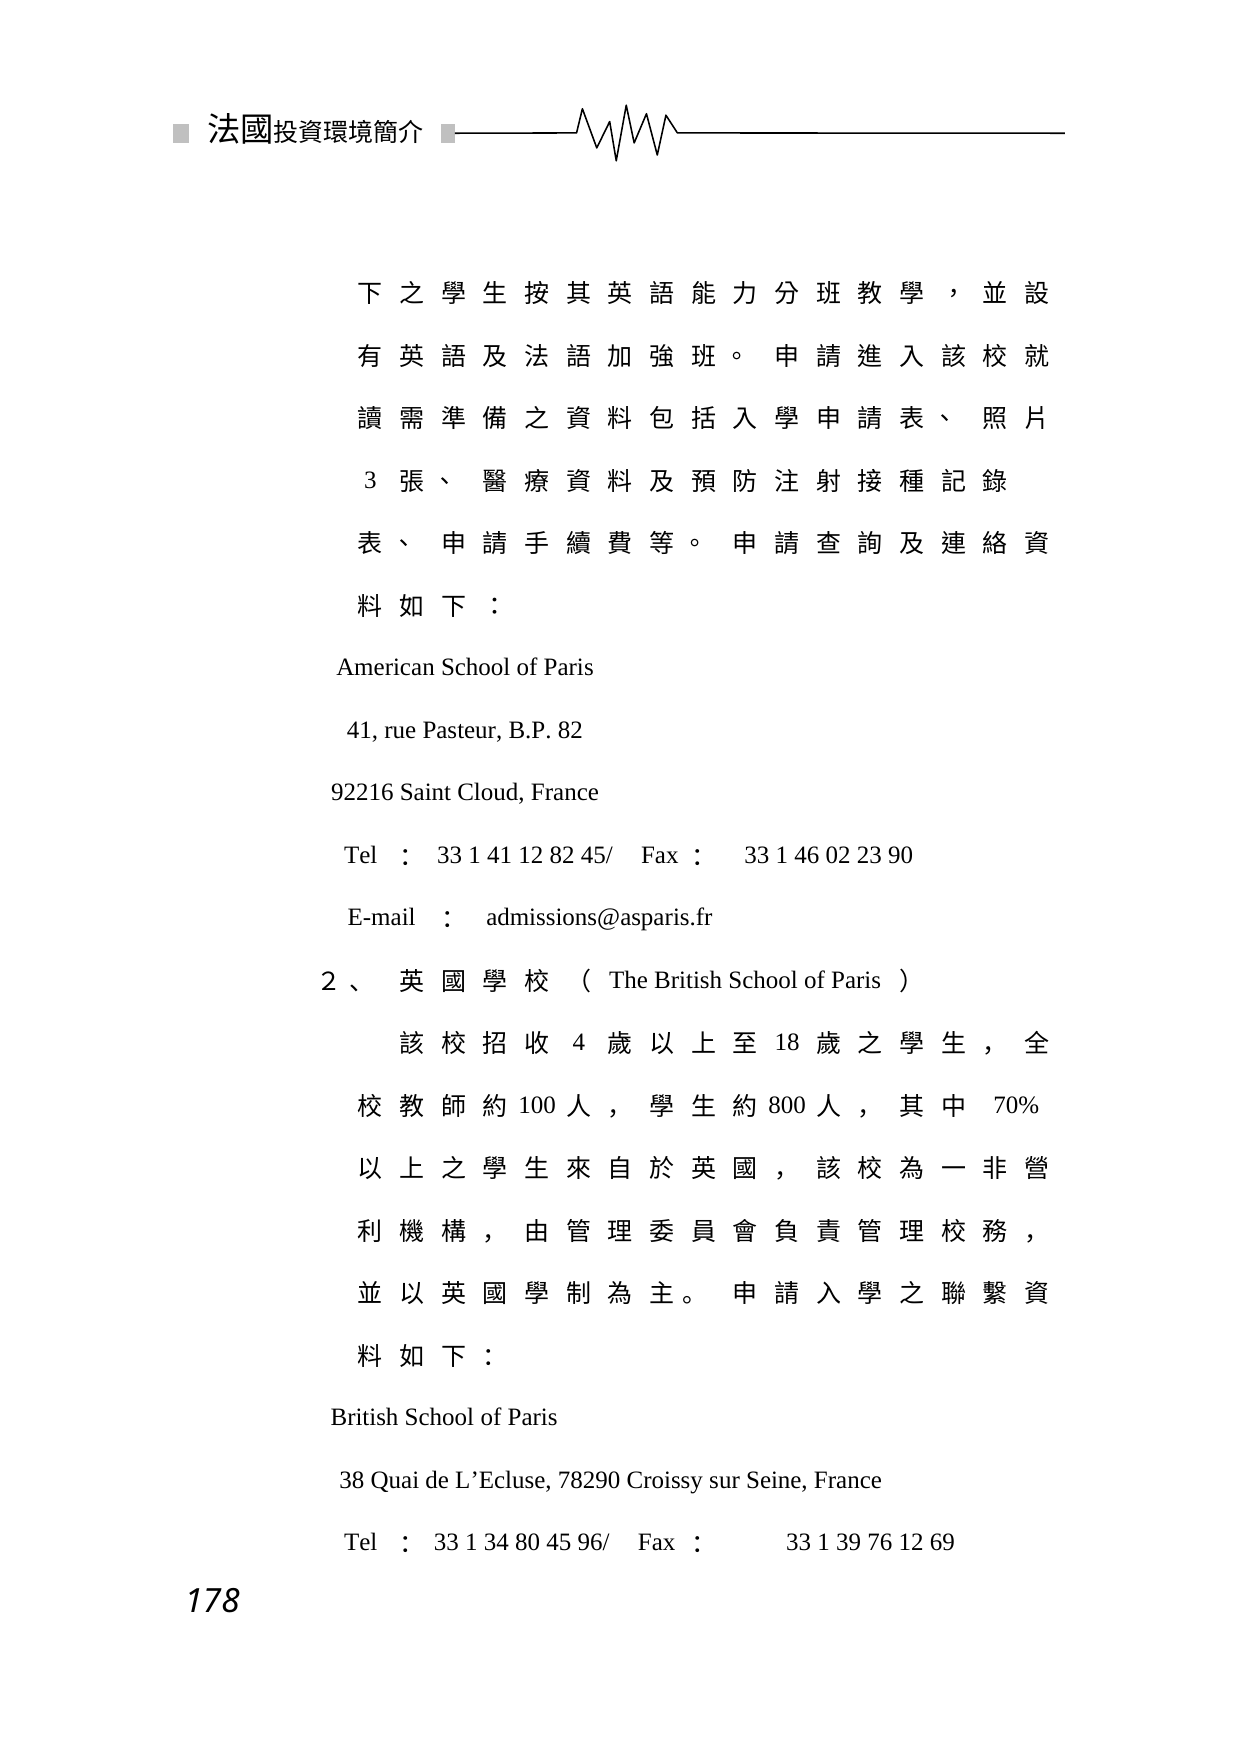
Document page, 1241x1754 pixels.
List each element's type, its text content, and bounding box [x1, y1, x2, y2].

text ２、英國學校（The British School of Paris） [281, 938, 1058, 1000]
text 92216 Saint Cloud, France [281, 750, 1058, 813]
text British School of Paris [281, 1375, 1058, 1438]
text Tel：33 1 34 80 45 96/ Fax ： 33 1 39 76 12 69 [281, 1500, 1058, 1563]
text American School of Paris [281, 625, 1058, 688]
text Tel：33 1 41 12 82 45/ Fax：33 1 46 02 23 90 [281, 813, 1058, 875]
text 下之學生按其英語能力分班教學，並設有英語及法語加強班。申請進入該校就讀需準備之資料包括入學申請表、照片3張、醫療資料及預防注射接種記錄表、申請手續費等。申請查詢及連絡資料如下： [330, 250, 1058, 625]
text E-mail：admissions@asparis.fr [281, 875, 1058, 938]
text 該校招收4歲以上至18歲之學生，全校教師約100人，學生約800人，其中70%以上之學生來自於英國，該校為一非營利機構，由管理委員會負責管理校務，並以英國學制為主。申請入學之聯繫資料如下： [330, 1000, 1058, 1375]
text 38 Quai de L’Ecluse, 78290 Croissy sur Seine, France [281, 1438, 1058, 1500]
text 41, rue Pasteur, B.P. 82 [281, 688, 1058, 750]
